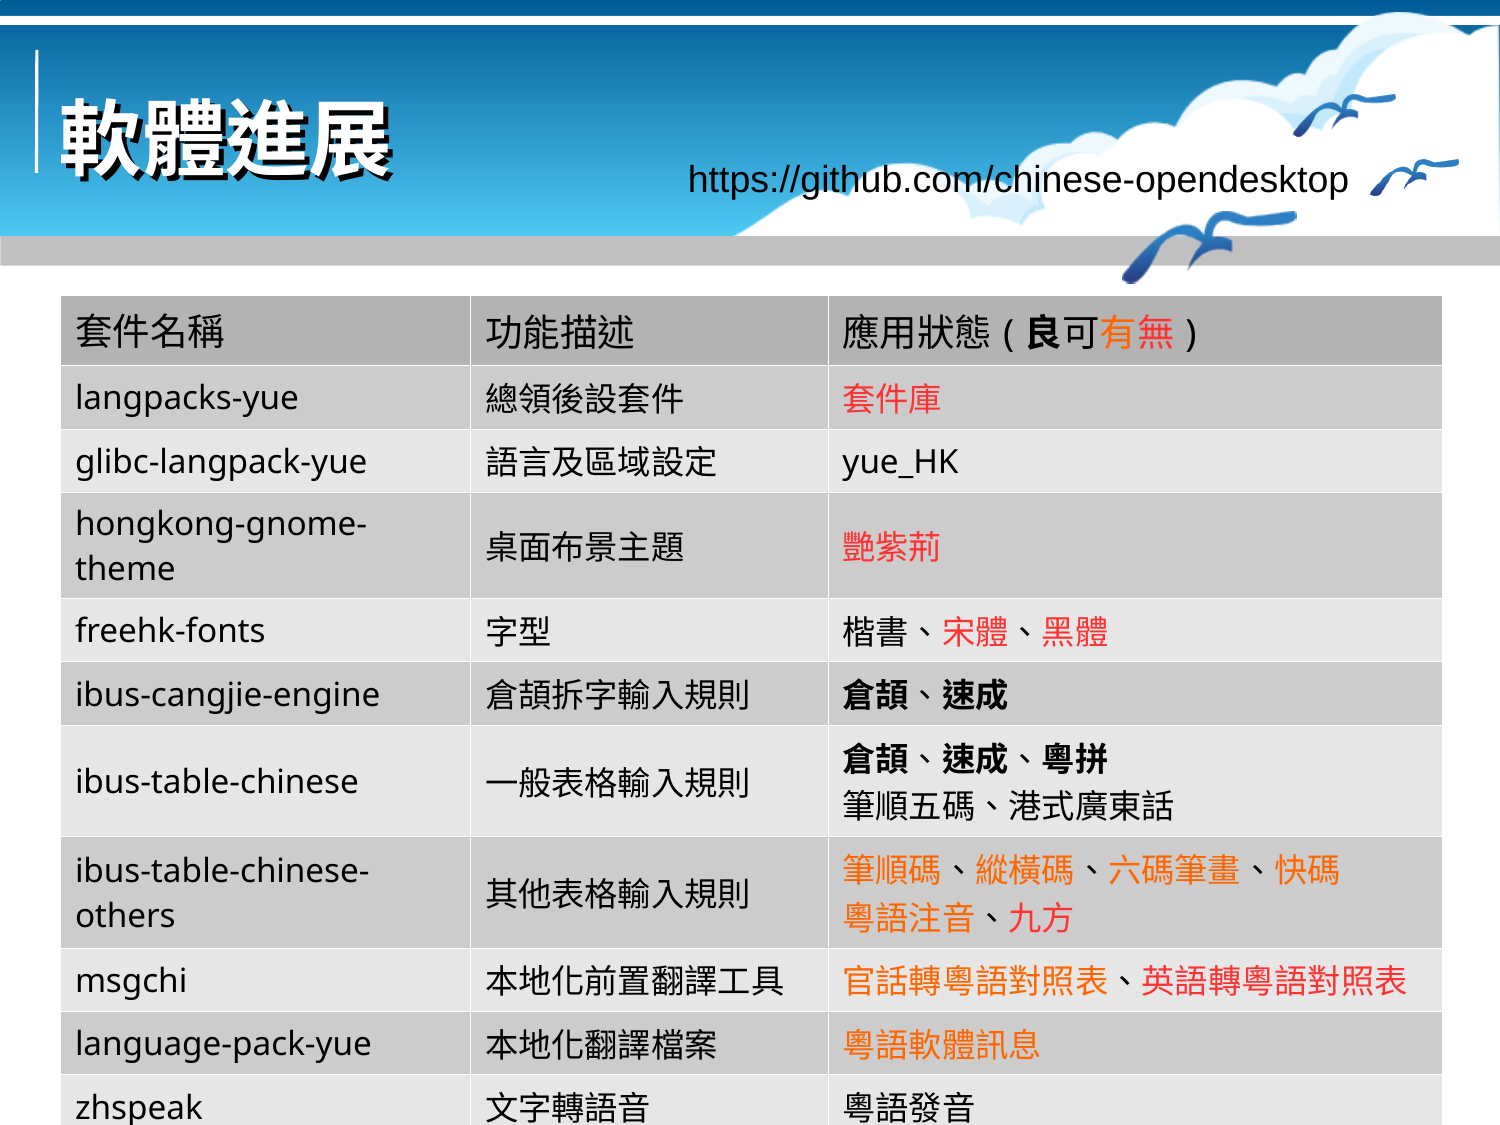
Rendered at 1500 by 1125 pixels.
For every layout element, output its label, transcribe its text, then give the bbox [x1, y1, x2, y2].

table_cell 倉頡、速成 [829, 662, 1442, 725]
table_cell 粵語發音 [829, 1075, 1442, 1125]
table_header 套件名稱 [61, 296, 470, 365]
table_cell 套件庫 [829, 366, 1442, 429]
table_cell language-pack-yue [61, 1012, 470, 1074]
table_cell zhspeak [133, 1103, 143, 1117]
table_cell 文字轉語音 [471, 1075, 828, 1125]
table_cell yue_HK [829, 430, 1442, 492]
table_header 應用狀態(良可有無) [829, 296, 1442, 365]
table_cell langpacks-yue [61, 366, 470, 429]
picture [730, 12, 1500, 284]
title 軟體進展 [59, 86, 1465, 186]
table_cell 一般表格輸入規則 [471, 726, 828, 836]
table_cell 倉頡、速成、粵拼 筆順五碼、港式廣東話 [829, 726, 1442, 836]
table_cell 楷書、宋體、黑體 [829, 599, 1442, 661]
table_cell freehk-fonts [61, 599, 470, 661]
table_cell glibc-langpack-yue [61, 430, 470, 492]
table_cell zhspeak [61, 1075, 470, 1125]
table_cell 粵語軟體訊息 [829, 1012, 1442, 1074]
table_cell msgchi [61, 949, 470, 1011]
table_cell 語言及區域設定 [471, 430, 828, 492]
table_cell 總領後設套件 [471, 366, 828, 429]
table_cell ibus-table-chinese [61, 726, 470, 836]
table_cell 本地化前置翻譯工具 [471, 949, 828, 1011]
table_cell 桌面布景主題 [471, 493, 828, 598]
table_cell 字型 [471, 599, 828, 661]
table_cell ibus-table-chinese-others [61, 837, 470, 948]
table_cell hongkong-gnome-theme [61, 493, 470, 598]
table_cell 本地化翻譯檔案 [471, 1012, 828, 1074]
table_cell 倉頡拆字輸入規則 [471, 662, 828, 725]
table_cell 艷紫荊 [829, 493, 1442, 598]
table_cell 筆順碼、縱橫碼、六碼筆畫、快碼 粵語注音、九方 [829, 837, 1442, 948]
table_cell 其他表格輸入規則 [471, 837, 828, 948]
table_cell ibus-cangjie-engine [61, 662, 470, 725]
table_header 功能描述 [471, 296, 828, 365]
table_cell 官話轉粵語對照表、英語轉粵語對照表 [829, 949, 1442, 1011]
text_box https://github.com/chinese-opendesktop [673, 153, 1382, 220]
